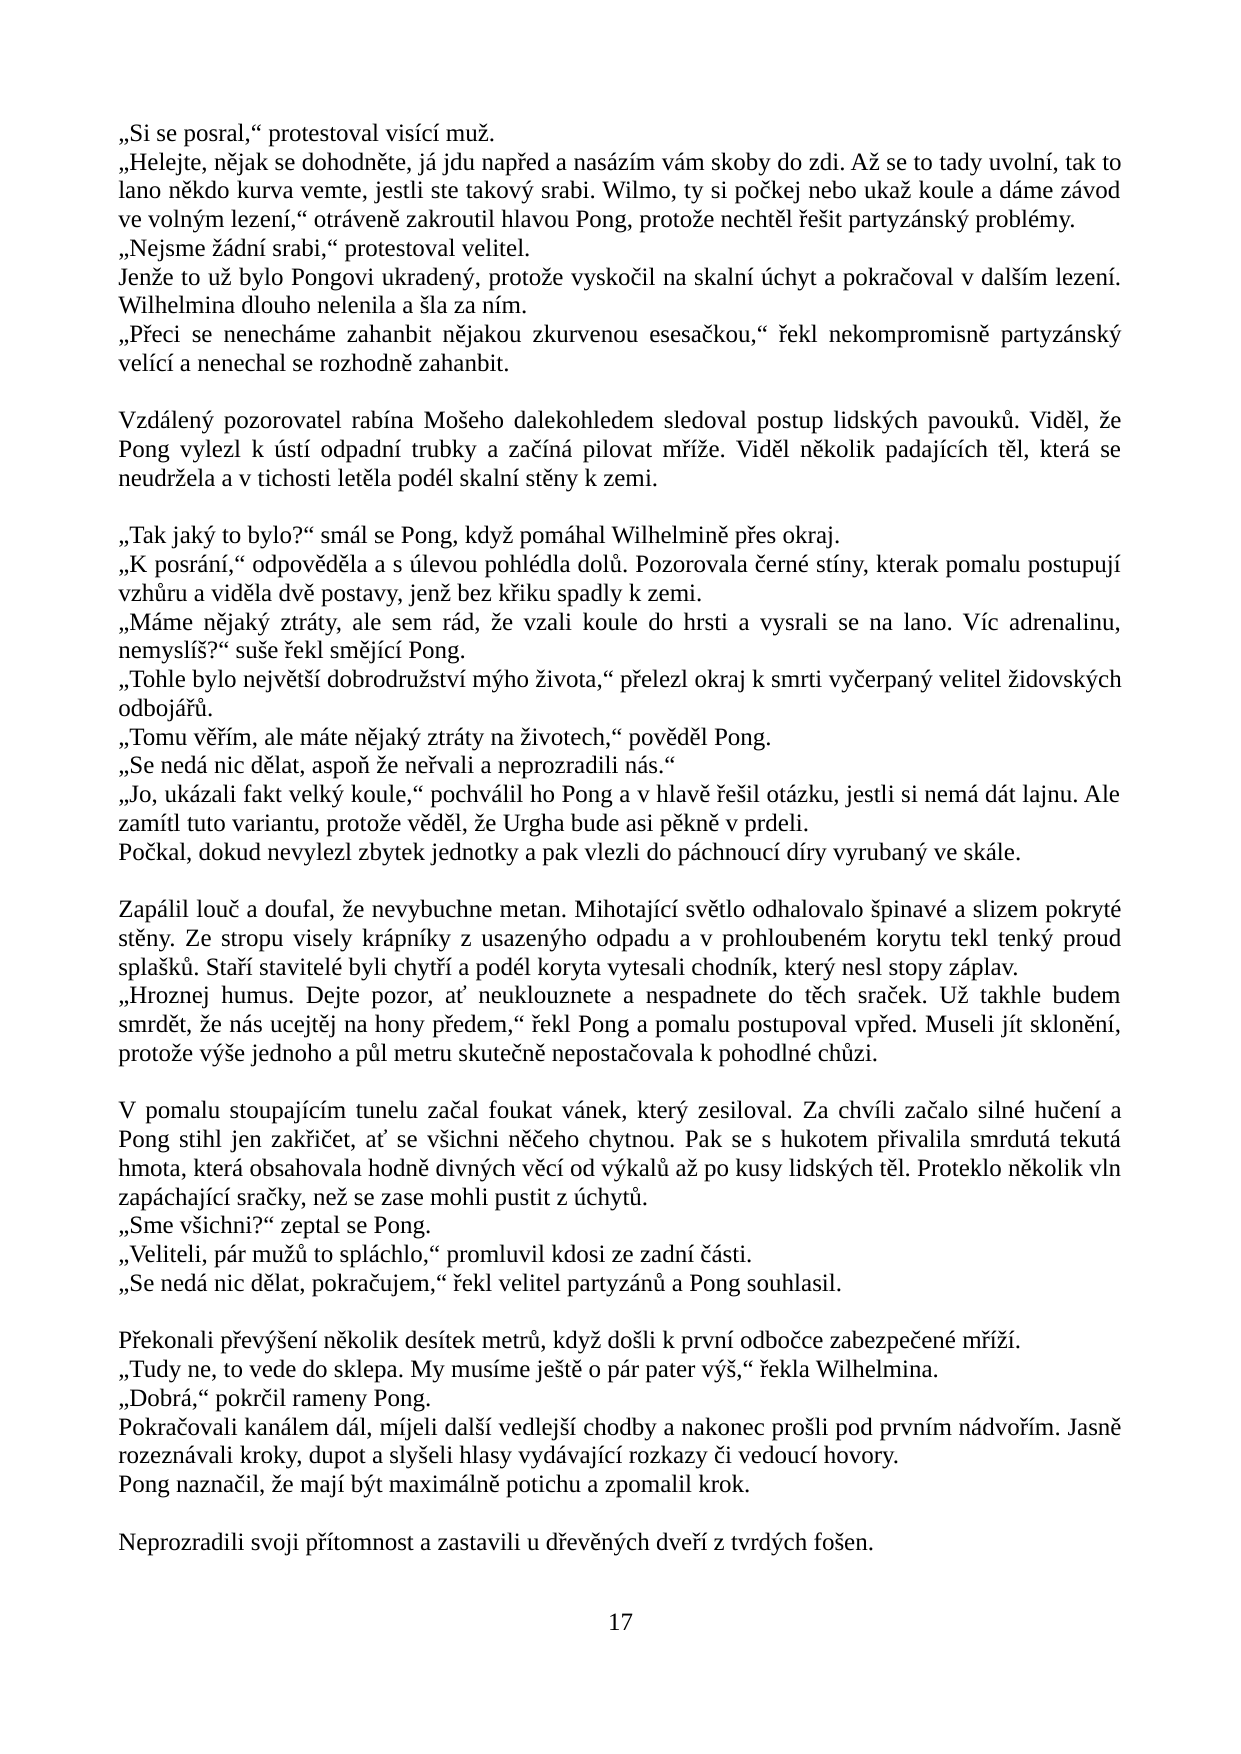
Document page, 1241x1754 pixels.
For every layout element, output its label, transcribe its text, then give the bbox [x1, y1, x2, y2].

text Překonali převýšení několik desítek metrů, když došli k první odbočce zabezpečené mříží. [118, 1326, 1122, 1354]
text „Se nedá nic dělat, aspoň že neřvali a neprozradili nás.“ [118, 751, 1122, 779]
text „Nejsme žádní srabi,“ protestoval velitel. [118, 233, 1122, 262]
text „K posrání,“ odpověděla a s úlevou pohlédla dolů. Pozorovala černé stíny, kterak pomalu postupují vzhůru a viděla dvě postavy, jenž bez křiku spadly k zemi. [118, 549, 1122, 607]
text „Dobrá,“ pokrčil rameny Pong. [118, 1383, 1122, 1412]
text V pomalu stoupajícím tunelu začal foukat vánek, který zesiloval. Za chvíli začalo silné hučení a Pong stihl jen zakřičet, ať se všichni něčeho chytnou. Pak se s hukotem přivalila smrdutá tekutá hmota, která obsahovala hodně divných věcí od výkalů až po kusy lidských těl. Proteklo několik vln zapáchající sračky, než se zase mohli pustit z úchytů. [118, 1096, 1122, 1211]
text Neprozradili svoji přítomnost a zastavili u dřevěných dveří z tvrdých fošen. [118, 1527, 1122, 1556]
text „Tudy ne, to vede do sklepa. My musíme ještě o pár pater výš,“ řekla Wilhelmina. [118, 1354, 1122, 1383]
text Zapálil louč a doufal, že nevybuchne metan. Mihotající světlo odhalovalo špinavé a slizem pokryté stěny. Ze stropu visely krápníky z usazenýho odpadu a v prohloubeném korytu tekl tenký proud splašků. Staří stavitelé byli chytří a podél koryta vytesali chodník, který nesl stopy záplav. [118, 894, 1122, 981]
text Pokračovali kanálem dál, míjeli další vedlejší chodby a nakonec prošli pod prvním nádvořím. Jasně rozeznávali kroky, dupot a slyšeli hlasy vydávající rozkazy či vedoucí hovory. [118, 1412, 1122, 1469]
text Počkal, dokud nevylezl zbytek jednotky a pak vlezli do páchnoucí díry vyrubaný ve skále. [118, 837, 1122, 866]
text Vzdálený pozorovatel rabína Mošeho dalekohledem sledoval postup lidských pavouků. Viděl, že Pong vylezl k ústí odpadní trubky a začíná pilovat mříže. Viděl několik padajících těl, která se neudržela a v tichosti letěla podél skalní stěny k zemi. [118, 406, 1122, 492]
text Jenže to už bylo Pongovi ukradený, protože vyskočil na skalní úchyt a pokračoval v dalším lezení. Wilhelmina dlouho nelenila a šla za ním. [118, 262, 1122, 319]
text „Přeci se nenecháme zahanbit nějakou zkurvenou esesačkou,“ řekl nekompromisně partyzánský velící a nenechal se rozhodně zahanbit. [118, 319, 1122, 377]
text „Tak jaký to bylo?“ smál se Pong, když pomáhal Wilhelmině přes okraj. [118, 521, 1122, 549]
text „Sme všichni?“ zeptal se Pong. [118, 1211, 1122, 1239]
text „Jo, ukázali fakt velký koule,“ pochválil ho Pong a v hlavě řešil otázku, jestli si nemá dát lajnu. Ale zamítl tuto variantu, protože věděl, že Urgha bude asi pěkně v prdeli. [118, 779, 1122, 837]
text „Tomu věřím, ale máte nějaký ztráty na životech,“ pověděl Pong. [118, 722, 1122, 751]
text „Tohle bylo největší dobrodružství mýho života,“ přelezl okraj k smrti vyčerpaný velitel židovských odbojářů. [118, 664, 1122, 722]
text „Veliteli, pár mužů to spláchlo,“ promluvil kdosi ze zadní části. [118, 1239, 1122, 1268]
text „Máme nějaký ztráty, ale sem rád, že vzali koule do hrsti a vysrali se na lano. Víc adrenalinu, nemyslíš?“ suše řekl smějící Pong. [118, 607, 1122, 664]
text „Helejte, nějak se dohodněte, já jdu napřed a nasázím vám skoby do zdi. Až se to tady uvolní, tak to lano někdo kurva vemte, jestli ste takový srabi. Wilmo, ty si počkej nebo ukaž koule a dáme závod ve volným lezení,“ otráveně zakroutil hlavou Pong, protože nechtěl řešit partyzánský problémy. [118, 147, 1122, 233]
text Pong naznačil, že mají být maximálně potichu a zpomalil krok. [118, 1469, 1122, 1498]
text „Si se posral,“ protestoval visící muž. [118, 118, 1122, 147]
text „Se nedá nic dělat, pokračujem,“ řekl velitel partyzánů a Pong souhlasil. [118, 1268, 1122, 1297]
text „Hroznej humus. Dejte pozor, ať neuklouznete a nespadnete do těch sraček. Už takhle budem smrdět, že nás ucejtěj na hony předem,“ řekl Pong a pomalu postupoval vpřed. Museli jít sklonění, protože výše jednoho a půl metru skutečně nepostačovala k pohodlné chůzi. [118, 981, 1122, 1067]
